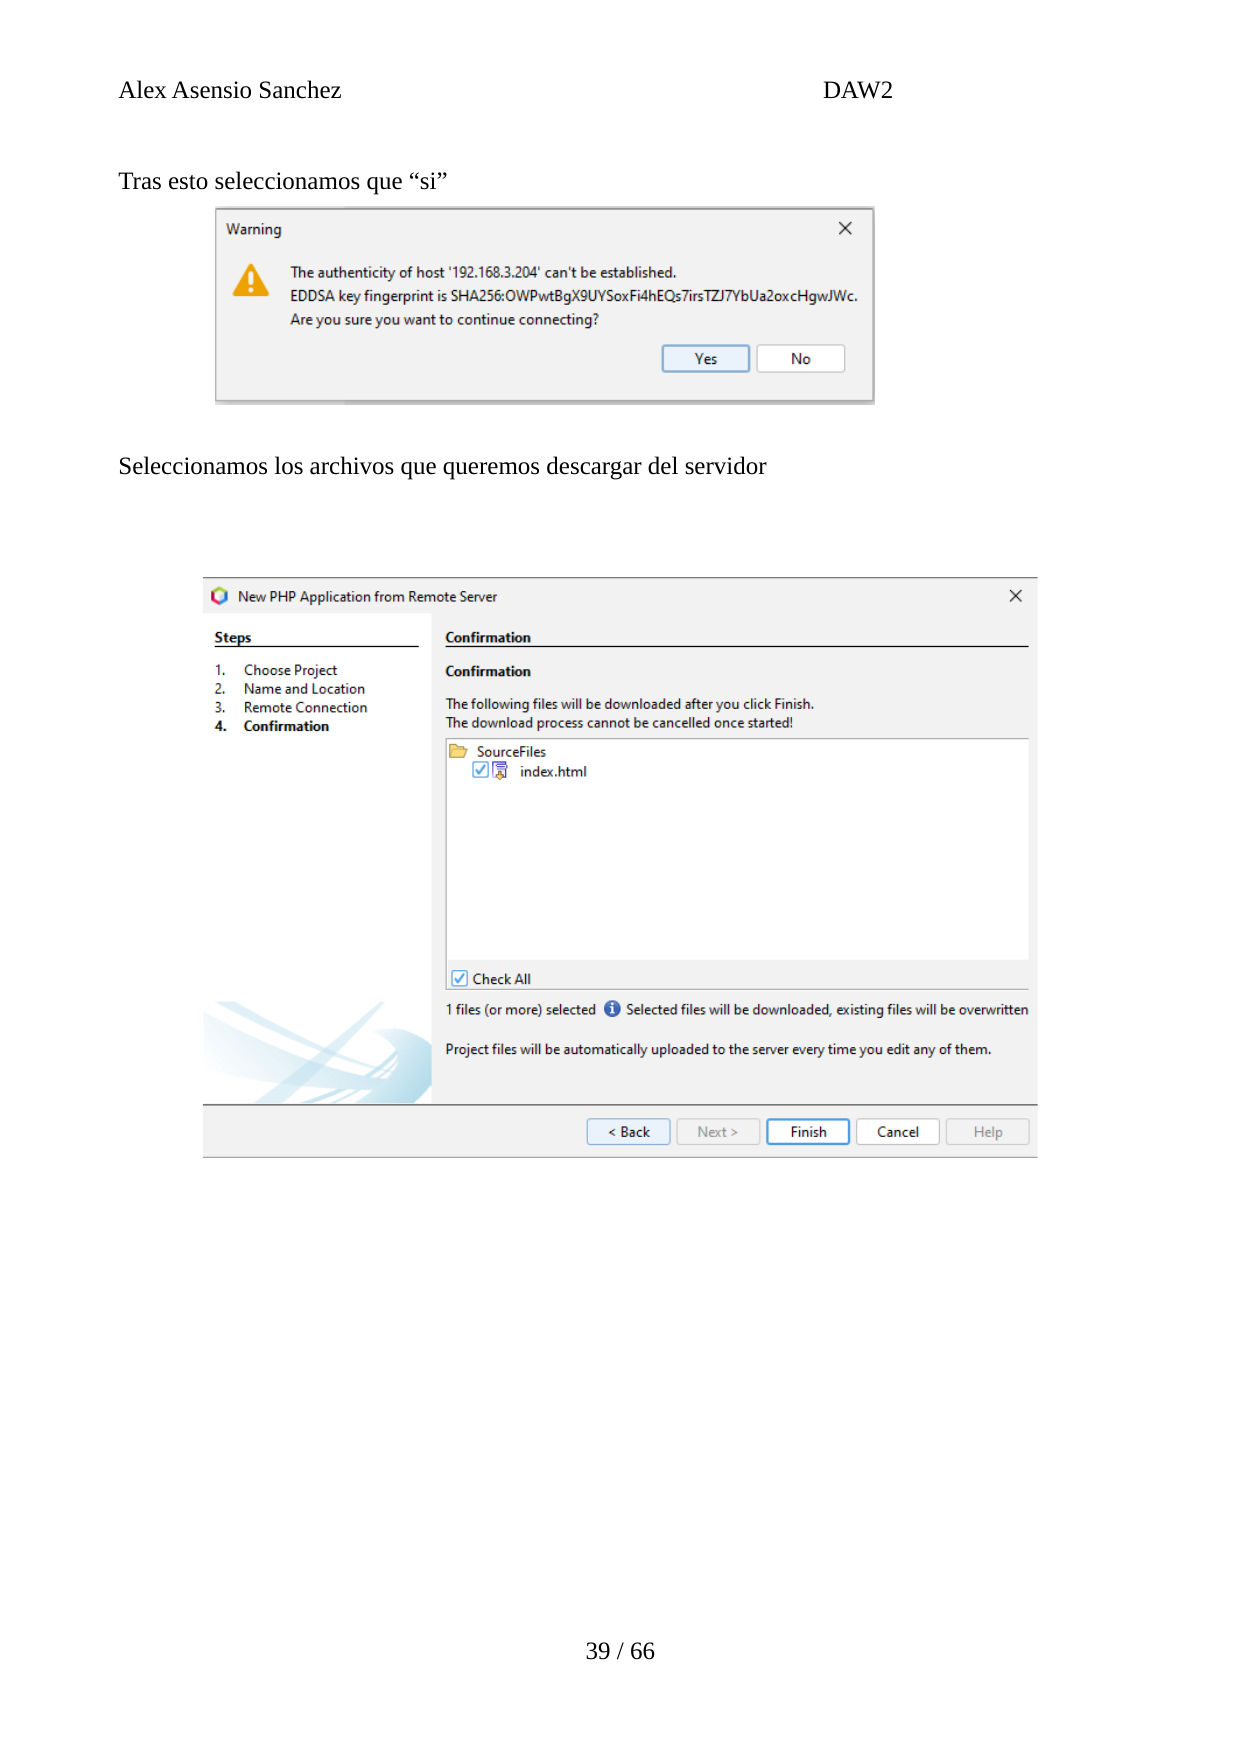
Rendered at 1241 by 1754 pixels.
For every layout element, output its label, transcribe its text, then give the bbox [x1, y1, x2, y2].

text Tras esto seleccionamos que “si” [118, 166, 1122, 194]
text Seleccionamos los archivos que queremos descargar del servidor [118, 451, 1122, 480]
